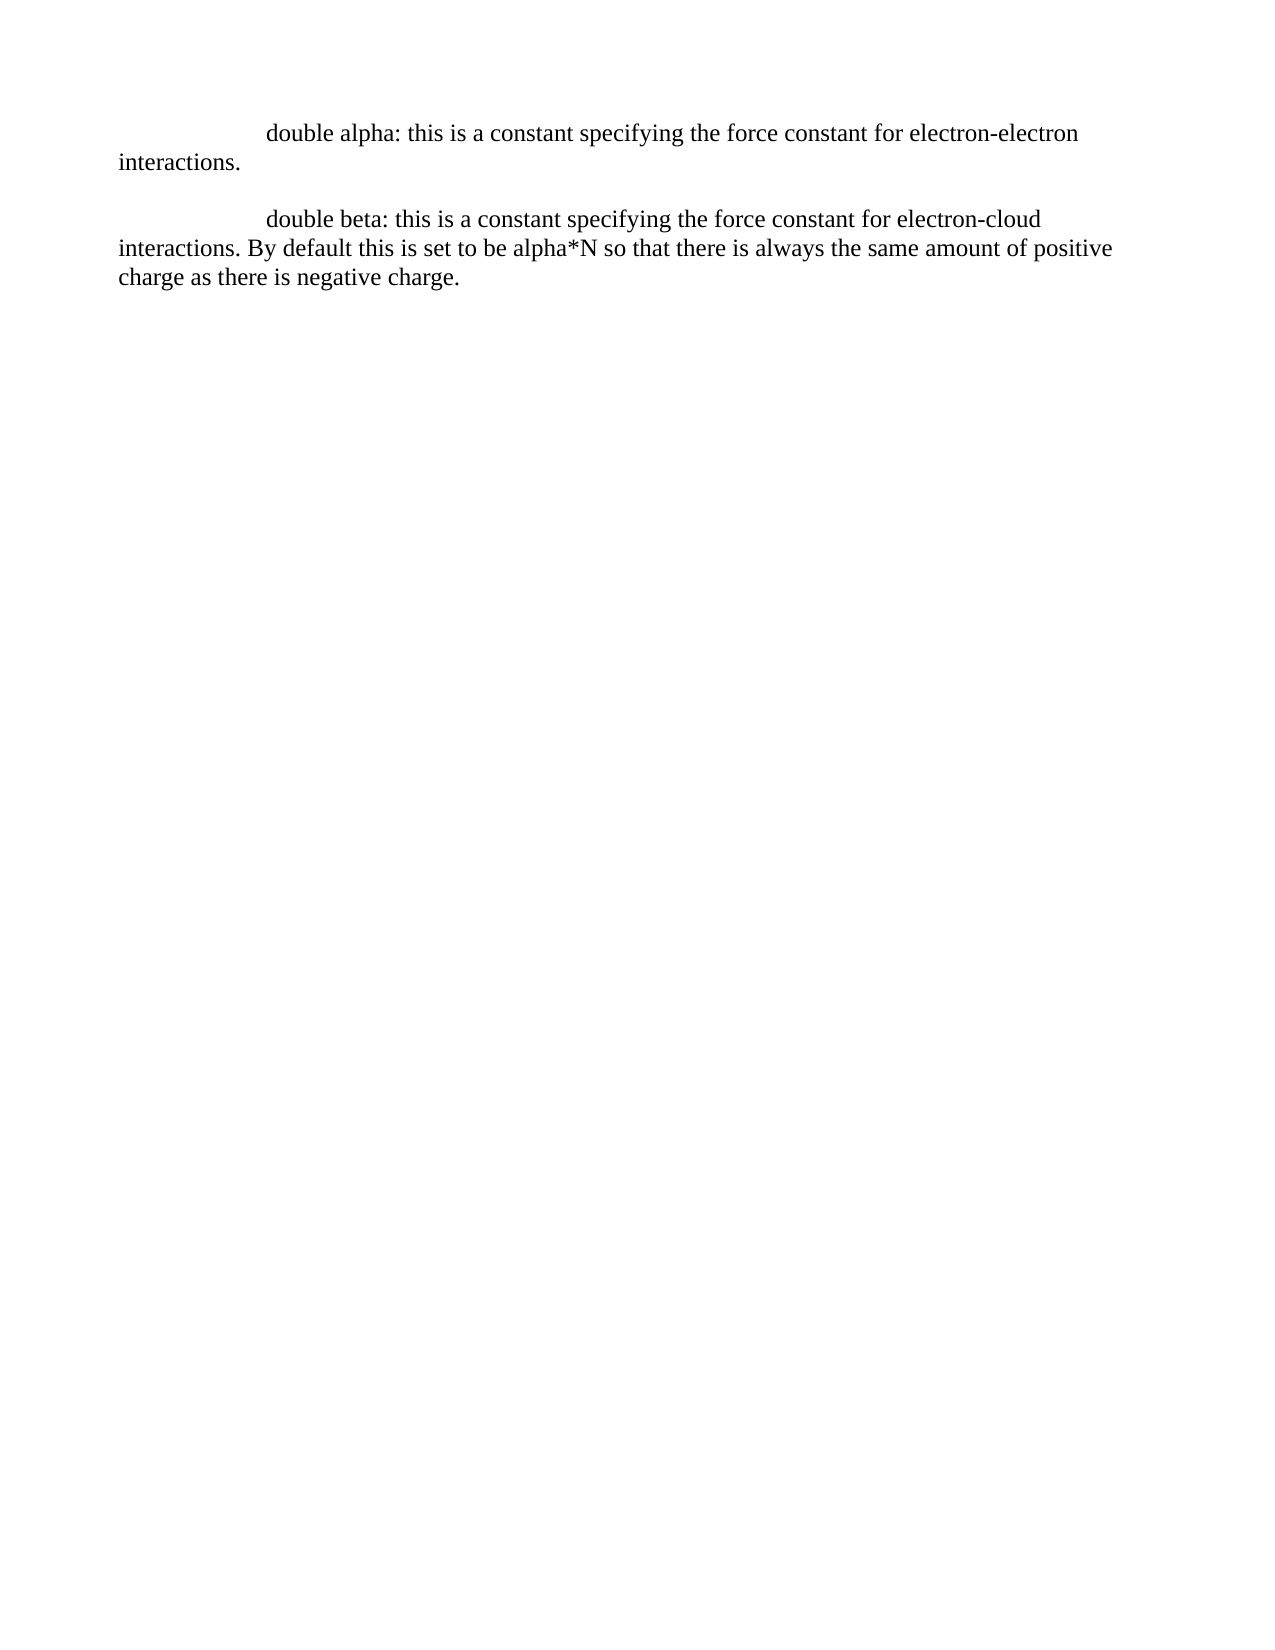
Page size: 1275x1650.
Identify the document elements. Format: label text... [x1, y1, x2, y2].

text double beta: this is a constant specifying the force constant for electron-cloud interactions. By default this is set to be alpha*N so that there is always the same amount of positive charge as there is negative charge. [118, 204, 1157, 291]
text double alpha: this is a constant specifying the force constant for electron-electron interactions. [118, 118, 1157, 176]
